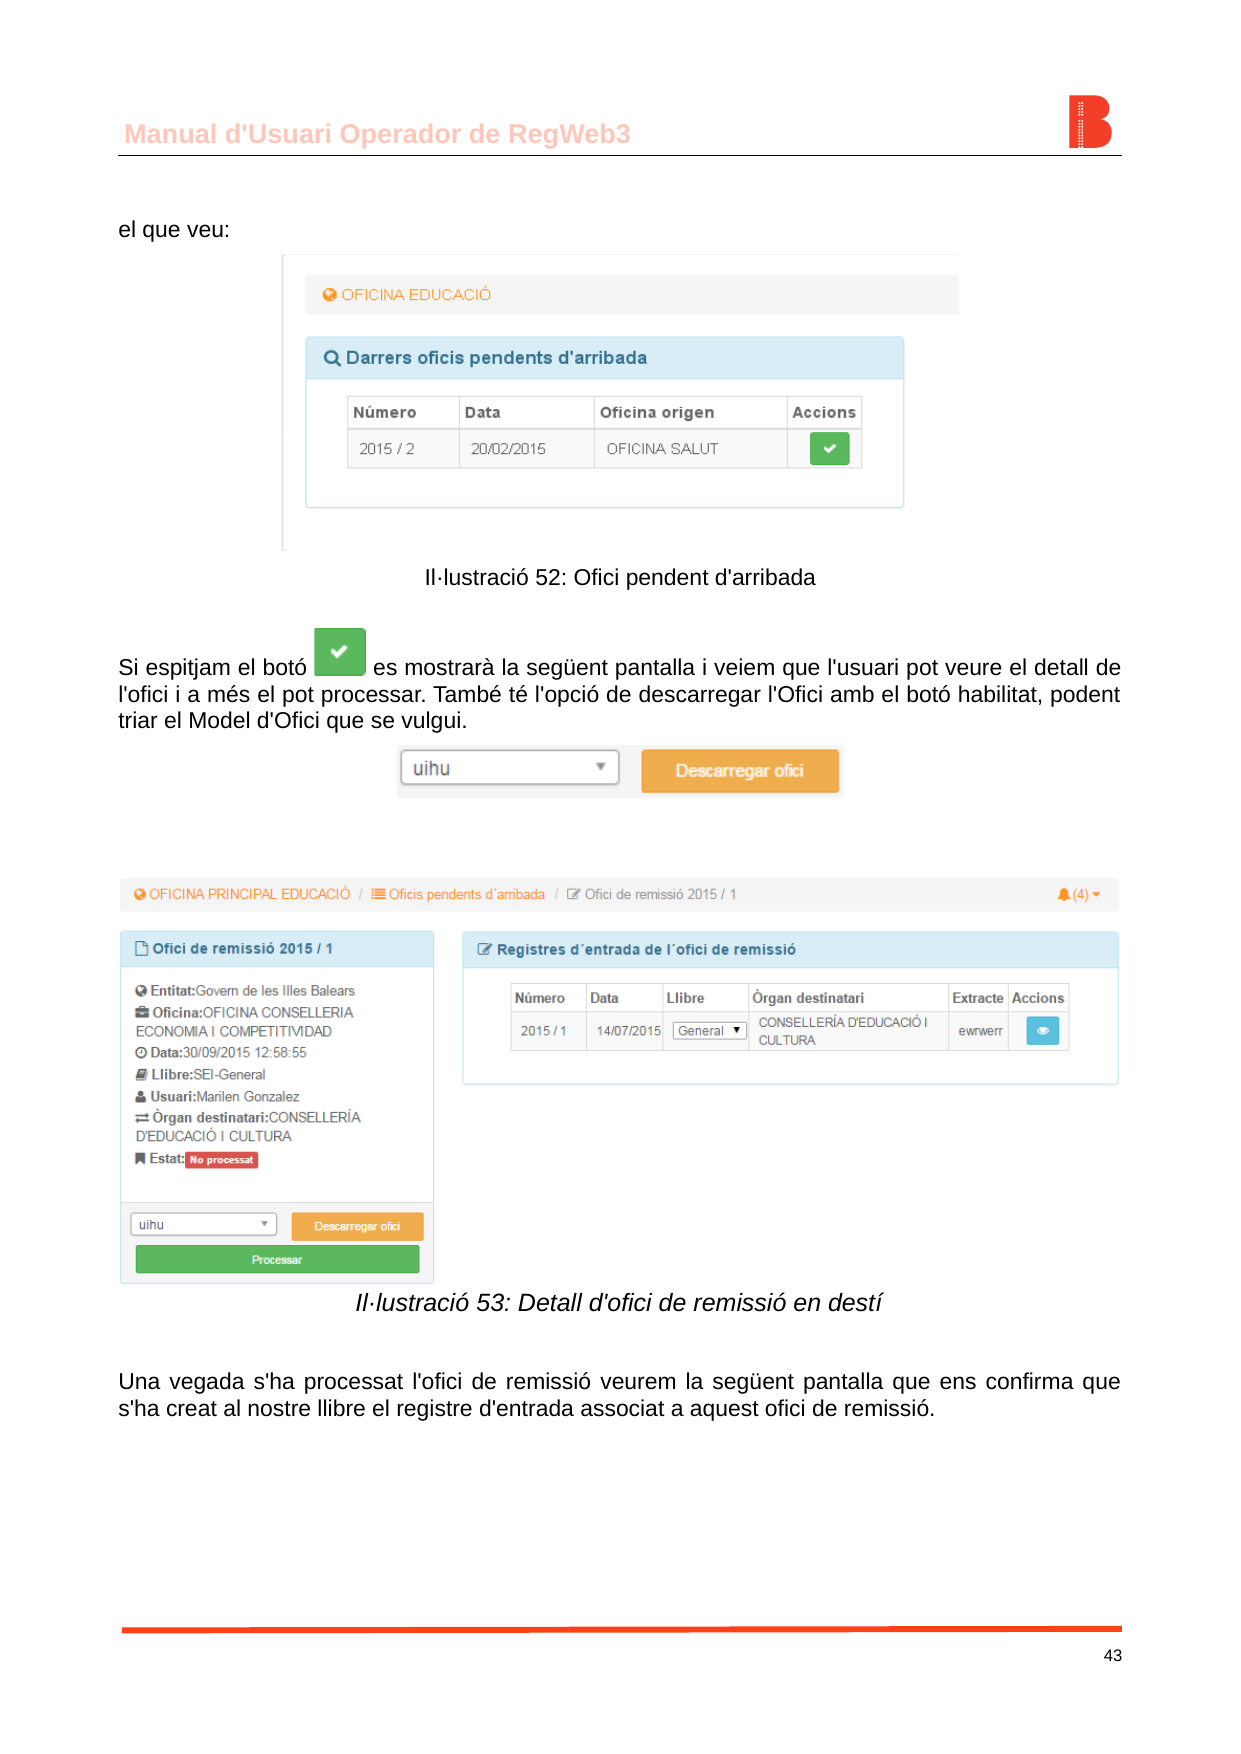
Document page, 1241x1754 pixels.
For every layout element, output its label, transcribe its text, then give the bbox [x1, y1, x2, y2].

text el que veu: [118, 216, 1122, 242]
text Il·lustració 53: Detall d'ofici de remissió en destí [118, 1288, 1122, 1317]
picture [1063, 94, 1117, 150]
text Una vegada s'ha processat l'ofici de remissió veurem la següent pantalla que ens confirma que s'ha creat al nostre llibre el registre d'entrada associat a aquest ofici de remissió. [118, 1368, 1122, 1421]
picture [118, 875, 1123, 1288]
text Il·lustració 52: Ofici pendent d'arribada [118, 563, 1122, 590]
text Si espitjam el botó es mostrarà la següent pantalla i veiem que l'usuari pot veure el detall de l'ofici i a més el pot processar. També té l'opció de descarregar l'Ofici amb el botó habilitat, podent triar el Model d'Ofici que se vulgui. [118, 602, 1122, 733]
picture [314, 628, 366, 676]
picture [396, 745, 844, 798]
picture [281, 254, 959, 551]
